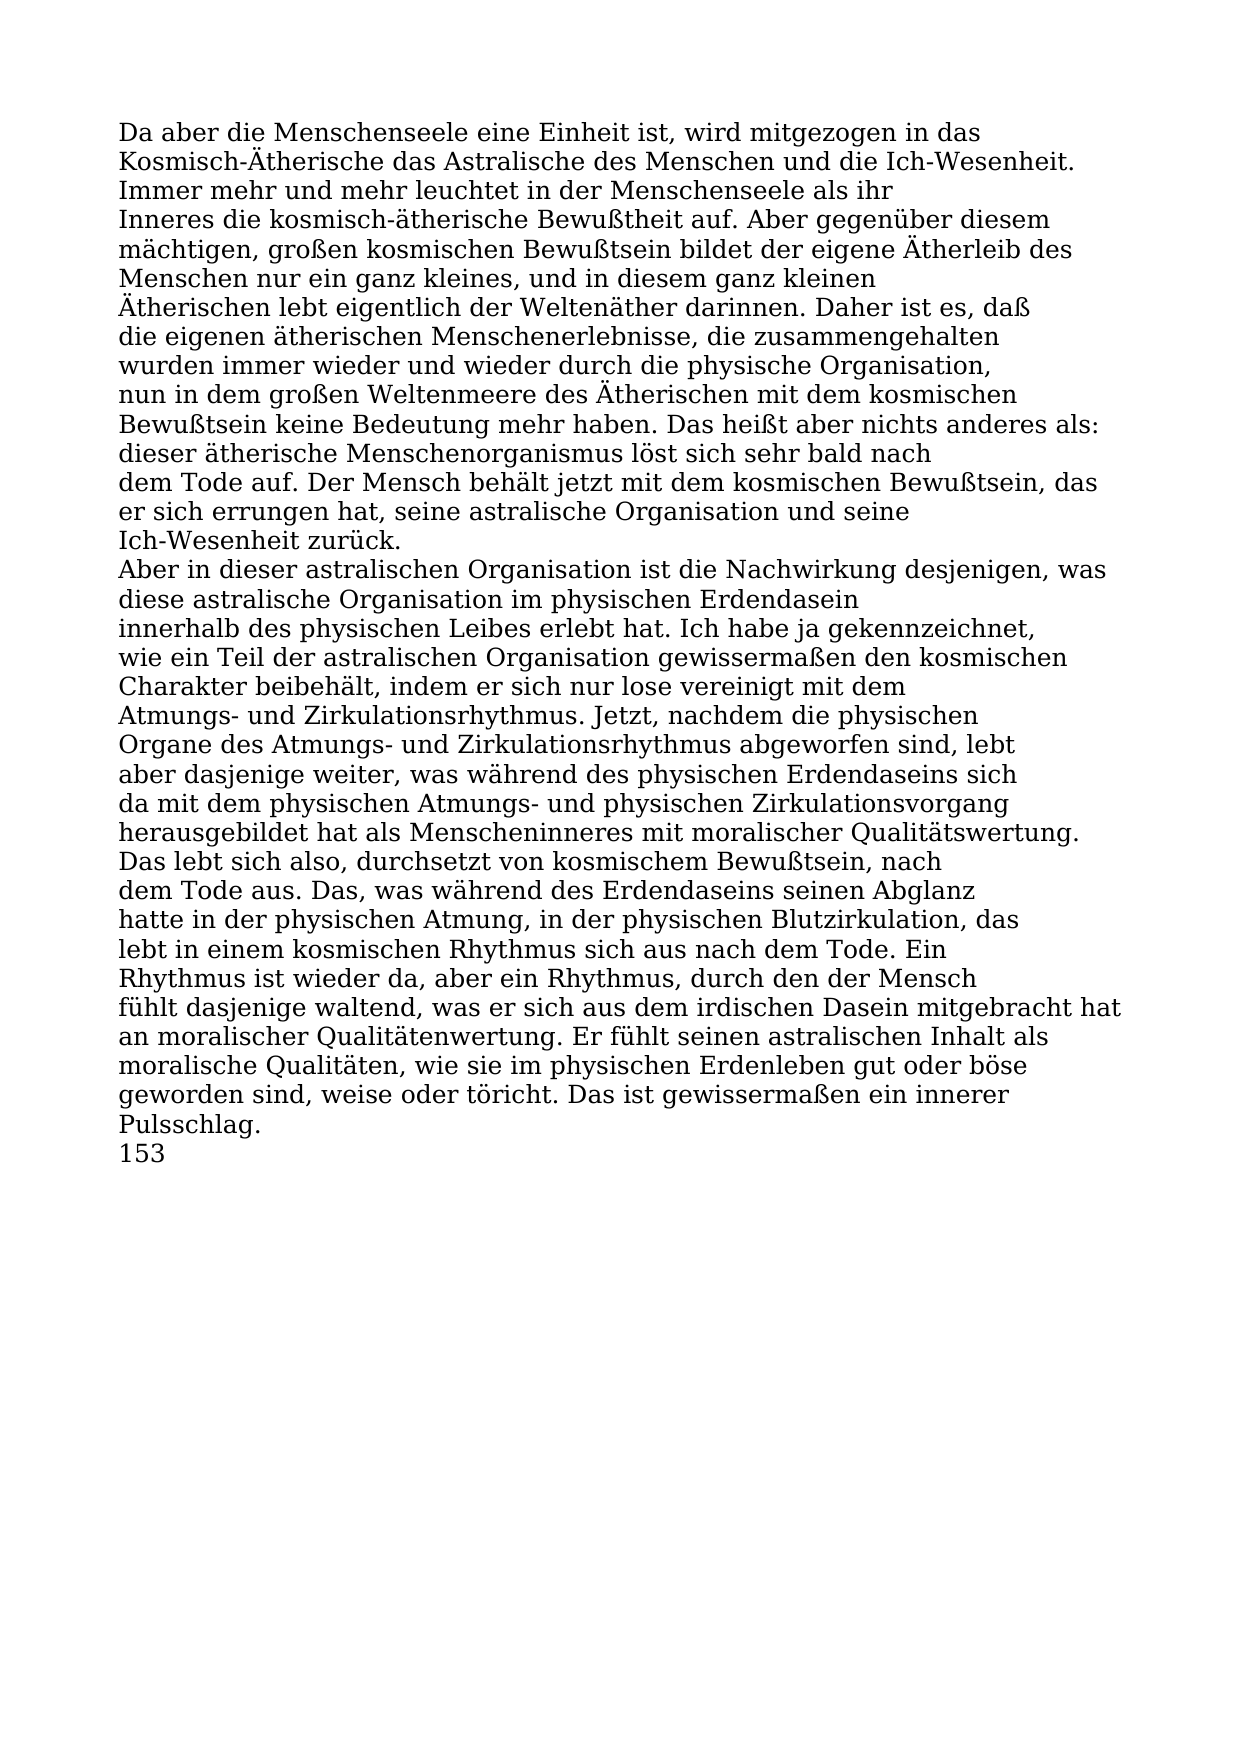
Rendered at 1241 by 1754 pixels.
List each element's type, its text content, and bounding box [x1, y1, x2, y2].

text Organe des Atmungs- und Zirkulationsrhythmus abgeworfen sind, lebt [118, 731, 1122, 760]
text fühlt dasjenige waltend, was er sich aus dem irdischen Dasein mitgebracht hat an moralischer Qualitätenwertung. Er fühlt seinen astralischen Inhalt als moralische Qualitäten, wie sie im physischen Erdenleben gut oder böse geworden sind, weise oder töricht. Das ist gewissermaßen ein innerer Pulsschlag. [118, 993, 1122, 1139]
text wie ein Teil der astralischen Organisation gewissermaßen den kosmischen Charakter beibehält, indem er sich nur lose vereinigt mit dem [118, 643, 1122, 701]
text Kosmisch-Ätherische das Astralische des Menschen und die Ich-Wesenheit. Immer mehr und mehr leuchtet in der Menschenseele als ihr [118, 147, 1122, 206]
text wurden immer wieder und wieder durch die physische Organisation, [118, 351, 1122, 381]
text dem Tode auf. Der Mensch behält jetzt mit dem kosmischen Bewußtsein, das er sich errungen hat, seine astralische Organisation und seine [118, 468, 1122, 526]
text 153 [118, 1139, 1122, 1168]
text Da aber die Menschenseele eine Einheit ist, wird mitgezogen in das [118, 118, 1122, 147]
text dem Tode aus. Das, was während des Erdendaseins seinen Abglanz [118, 876, 1122, 906]
text aber dasjenige weiter, was während des physischen Erdendaseins sich [118, 760, 1122, 789]
text innerhalb des physischen Leibes erlebt hat. Ich habe ja gekennzeichnet, [118, 614, 1122, 643]
text Aber in dieser astralischen Organisation ist die Nachwirkung desjenigen, was diese astralische Organisation im physischen Erdendasein [118, 556, 1122, 614]
text Rhythmus ist wieder da, aber ein Rhythmus, durch den der Mensch [118, 964, 1122, 993]
text hatte in der physischen Atmung, in der physischen Blutzirkulation, das [118, 906, 1122, 935]
text Ich-Wesenheit zurück. [118, 526, 1122, 556]
text nun in dem großen Weltenmeere des Ätherischen mit dem kosmischen [118, 381, 1122, 410]
text Inneres die kosmisch-ätherische Bewußtheit auf. Aber gegenüber diesem mächtigen, großen kosmischen Bewußtsein bildet der eigene Ätherleib des Menschen nur ein ganz kleines, und in diesem ganz kleinen [118, 206, 1122, 293]
text da mit dem physischen Atmungs- und physischen Zirkulationsvorgang [118, 789, 1122, 818]
text die eigenen ätherischen Menschenerlebnisse, die zusammengehalten [118, 322, 1122, 351]
text herausgebildet hat als Menscheninneres mit moralischer Qualitätswertung. Das lebt sich also, durchsetzt von kosmischem Bewußtsein, nach [118, 818, 1122, 876]
text Atmungs- und Zirkulationsrhythmus. Jetzt, nachdem die physischen [118, 701, 1122, 731]
text lebt in einem kosmischen Rhythmus sich aus nach dem Tode. Ein [118, 935, 1122, 964]
text Bewußtsein keine Bedeutung mehr haben. Das heißt aber nichts anderes als: dieser ätherische Menschenorganismus löst sich sehr bald nach [118, 410, 1122, 468]
text Ätherischen lebt eigentlich der Weltenäther darinnen. Daher ist es, daß [118, 293, 1122, 322]
